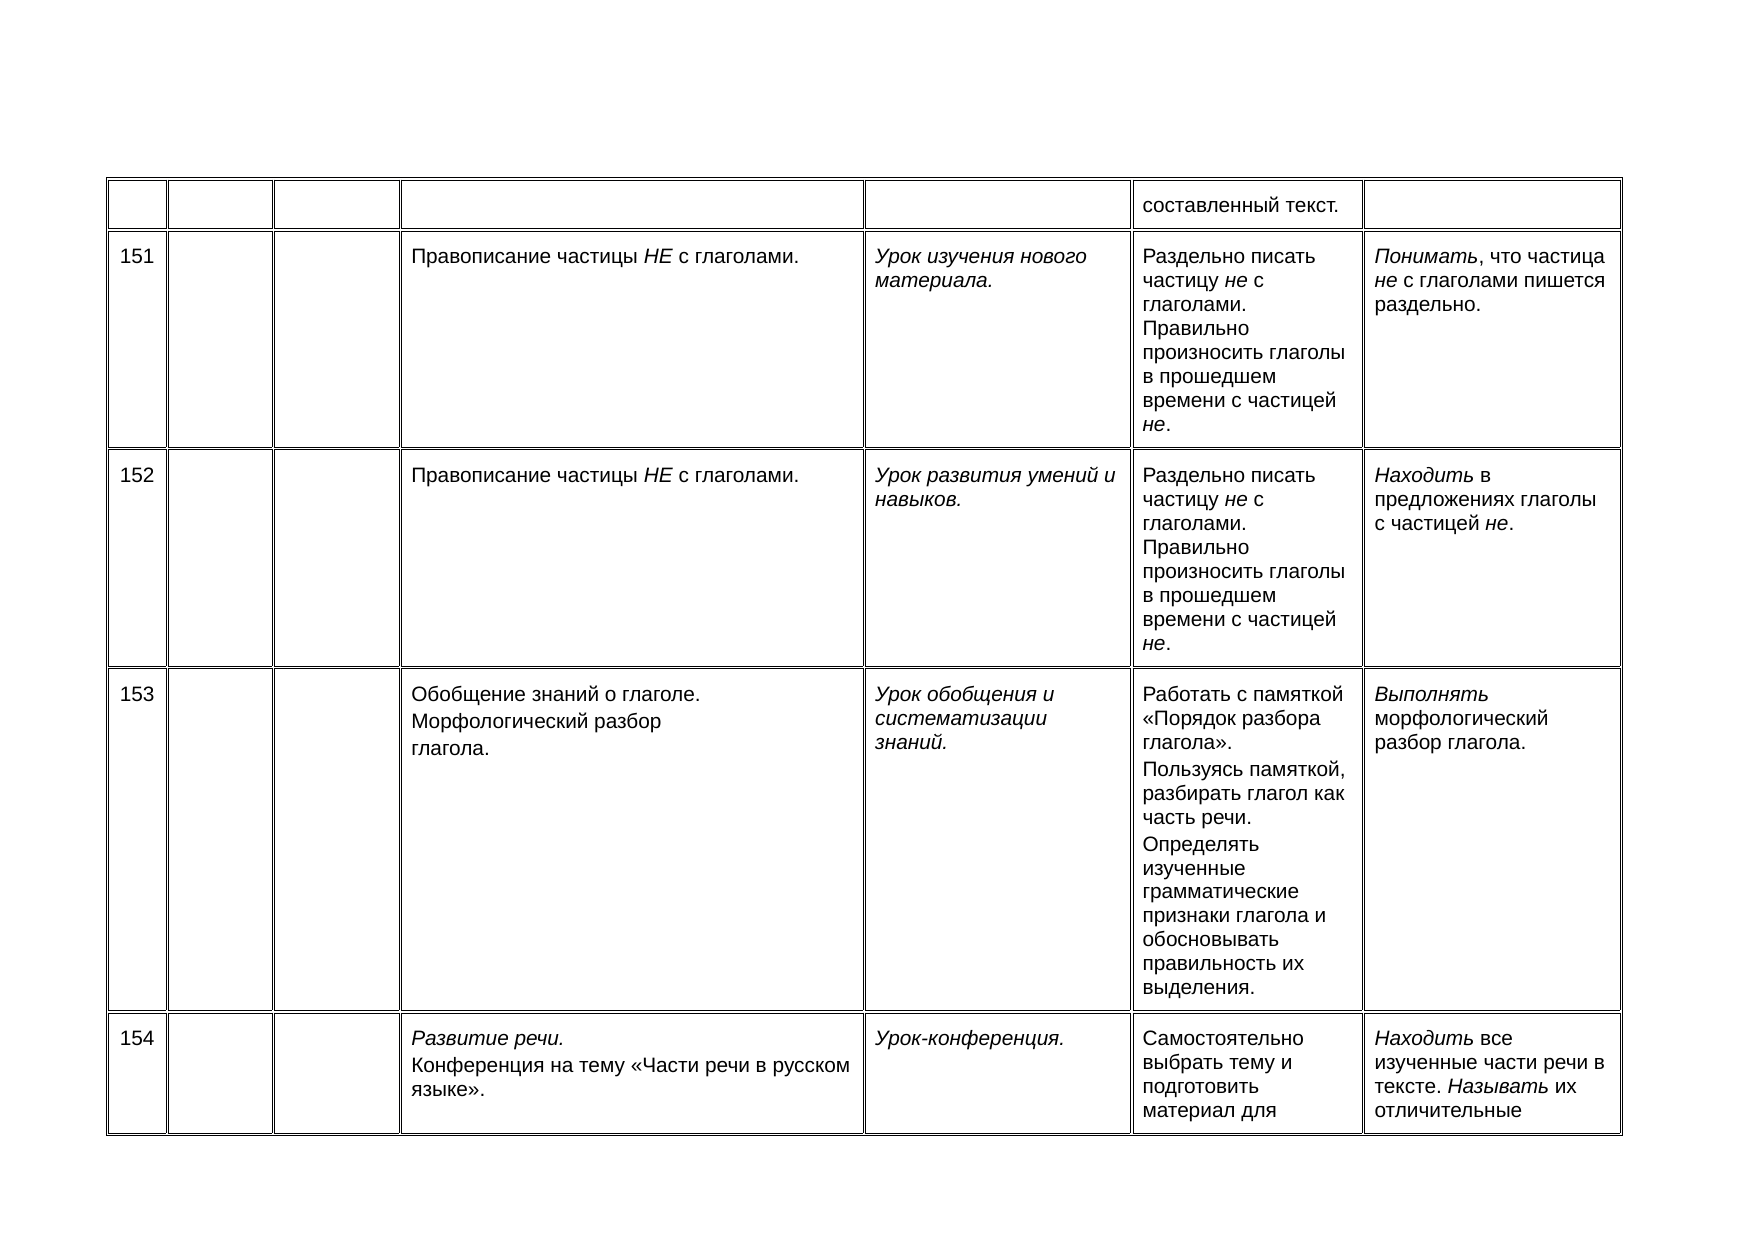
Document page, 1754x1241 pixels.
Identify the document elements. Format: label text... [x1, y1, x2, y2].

table_cell Правописание частицы НЕ с глаголами. [402, 450, 863, 666]
table_cell Самостоятельно выбрать тему и подготовить материал для [1134, 1014, 1362, 1133]
table_cell [275, 181, 399, 228]
table_cell [866, 181, 1130, 228]
table_cell Обобщение знаний о глаголе. Морфологический разбор глагола. [402, 669, 863, 1010]
table_cell 151 [109, 232, 166, 447]
table_cell Урок-конференция. [866, 1014, 1130, 1133]
table_cell [275, 450, 399, 666]
table_cell Работать с памяткой «Порядок разбора глагола». Пользуясь памяткой, разбирать глагол как часть речи. Определять изученные грамматические признаки глагола и обосновывать правильность их выделения. [1134, 669, 1362, 1010]
table_cell Выполнять морфологический разбор глагола. [1365, 669, 1620, 1010]
table_cell 152 [109, 450, 166, 666]
table_cell Раздельно писать частицу не с глаголами. Правильно произносить глаголы в прошедшем времени с частицей не. [1134, 450, 1362, 666]
table_cell Правописание частицы НЕ с глаголами. [402, 232, 863, 447]
table_cell Развитие речи. Конференция на тему «Части речи в русском языке». [402, 1014, 863, 1133]
table_cell [1365, 181, 1620, 228]
table_cell 153 [109, 669, 166, 1010]
table_cell [109, 181, 166, 228]
table_cell [169, 1014, 272, 1133]
table_cell Находить в предложениях глаголы с частицей не. [1365, 450, 1620, 666]
table_cell [169, 181, 272, 228]
table_cell [275, 232, 399, 447]
table_cell [169, 450, 272, 666]
table_cell [275, 669, 399, 1010]
table_cell Раздельно писать частицу не с глаголами. Правильно произносить глаголы в прошедшем времени с частицей не. [1134, 232, 1362, 447]
table_cell составленный текст. [1134, 181, 1362, 228]
table_cell Урок развития умений и навыков. [866, 450, 1130, 666]
table_cell Находить все изученные части речи в тексте. Называть их отличительные [1365, 1014, 1620, 1133]
table_cell 154 [109, 1014, 166, 1133]
table_cell [275, 1014, 399, 1133]
table_cell [169, 232, 272, 447]
table_cell Урок изучения нового материала. [866, 232, 1130, 447]
table_cell Урок обобщения и систематизации знаний. [866, 669, 1130, 1010]
table_cell [169, 669, 272, 1010]
table_cell [402, 181, 863, 228]
table_cell Понимать, что частица не с глаголами пишется раздельно. [1365, 232, 1620, 447]
